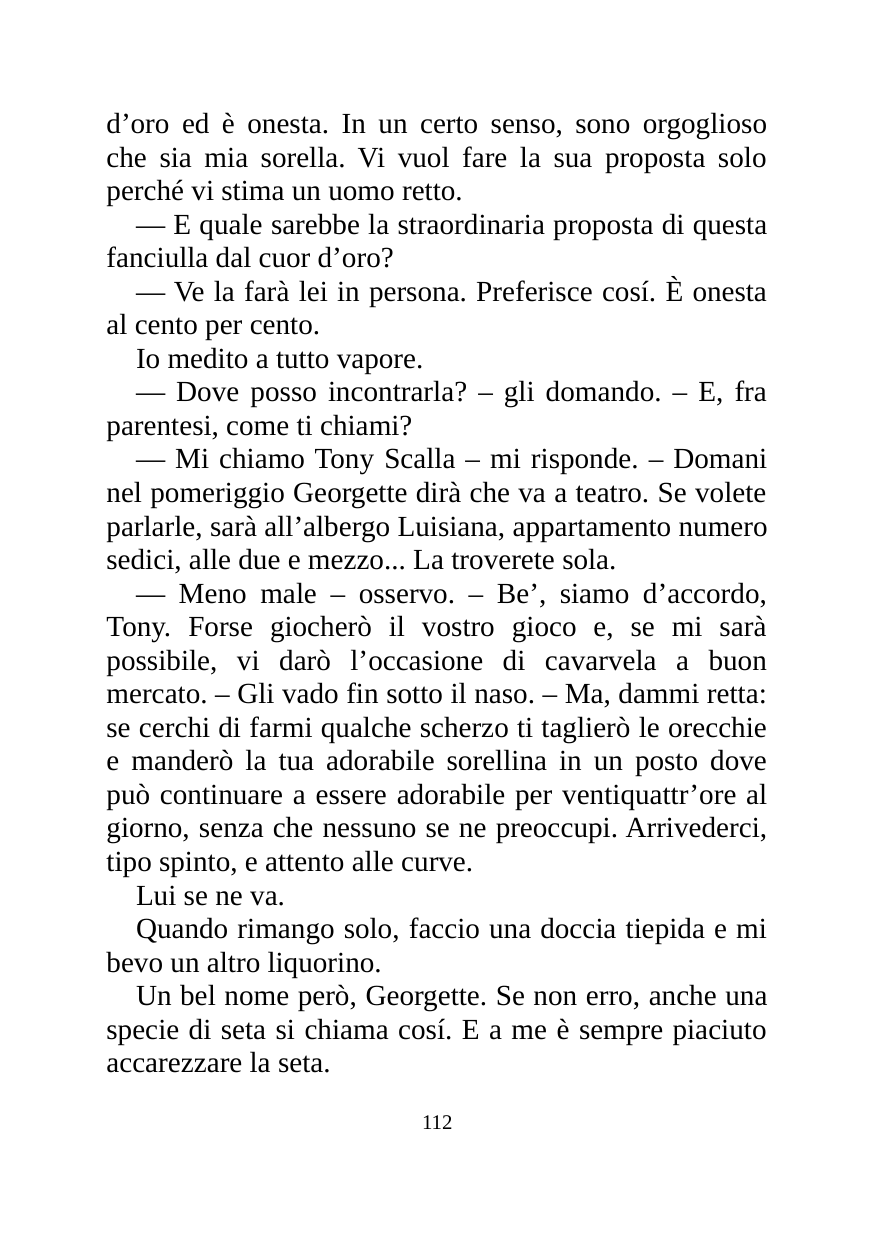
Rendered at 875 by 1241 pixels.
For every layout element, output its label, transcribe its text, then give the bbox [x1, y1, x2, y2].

text — Mi chiamo Tony Scalla – mi risponde. – Domani nel pomeriggio Georgette dirà che va a teatro. Se volete parlarle, sarà all’albergo Luisiana, appartamento numero sedici, alle due e mezzo... La troverete sola. [106, 442, 768, 576]
text Lui se ne va. [106, 878, 768, 911]
text — Meno male – osservo. – Be’, siamo d’accordo, Tony. Forse giocherò il vostro gioco e, se mi sarà possibile, vi darò l’occasione di cavarvela a buon mercato. – Gli vado fin sotto il naso. – Ma, dammi retta: se cerchi di farmi qualche scherzo ti taglierò le orecchie e manderò la tua adorabile sorellina in un posto dove può continuare a essere adorabile per ventiquattr’ore al giorno, senza che nessuno se ne preoccupi. Arrivederci, tipo spinto, e attento alle curve. [106, 576, 768, 878]
text Un bel nome però, Georgette. Se non erro, anche una specie di seta si chiama cosí. E a me è sempre piaciuto accarezzare la seta. [106, 978, 768, 1079]
text Io medito a tutto vapore. [106, 341, 768, 374]
text — Ve la farà lei in persona. Preferisce cosí. È onesta al cento per cento. [106, 274, 768, 341]
text d’oro ed è onesta. In un certo senso, sono orgoglioso che sia mia sorella. Vi vuol fare la sua proposta solo perché vi stima un uomo retto. [106, 106, 768, 207]
text — Dove posso incontrarla? – gli domando. – E, fra parentesi, come ti chiami? [106, 374, 768, 442]
text Quando rimango solo, faccio una doccia tiepida e mi bevo un altro liquorino. [106, 911, 768, 978]
text — E quale sarebbe la straordinaria proposta di questa fanciulla dal cuor d’oro? [106, 207, 768, 274]
